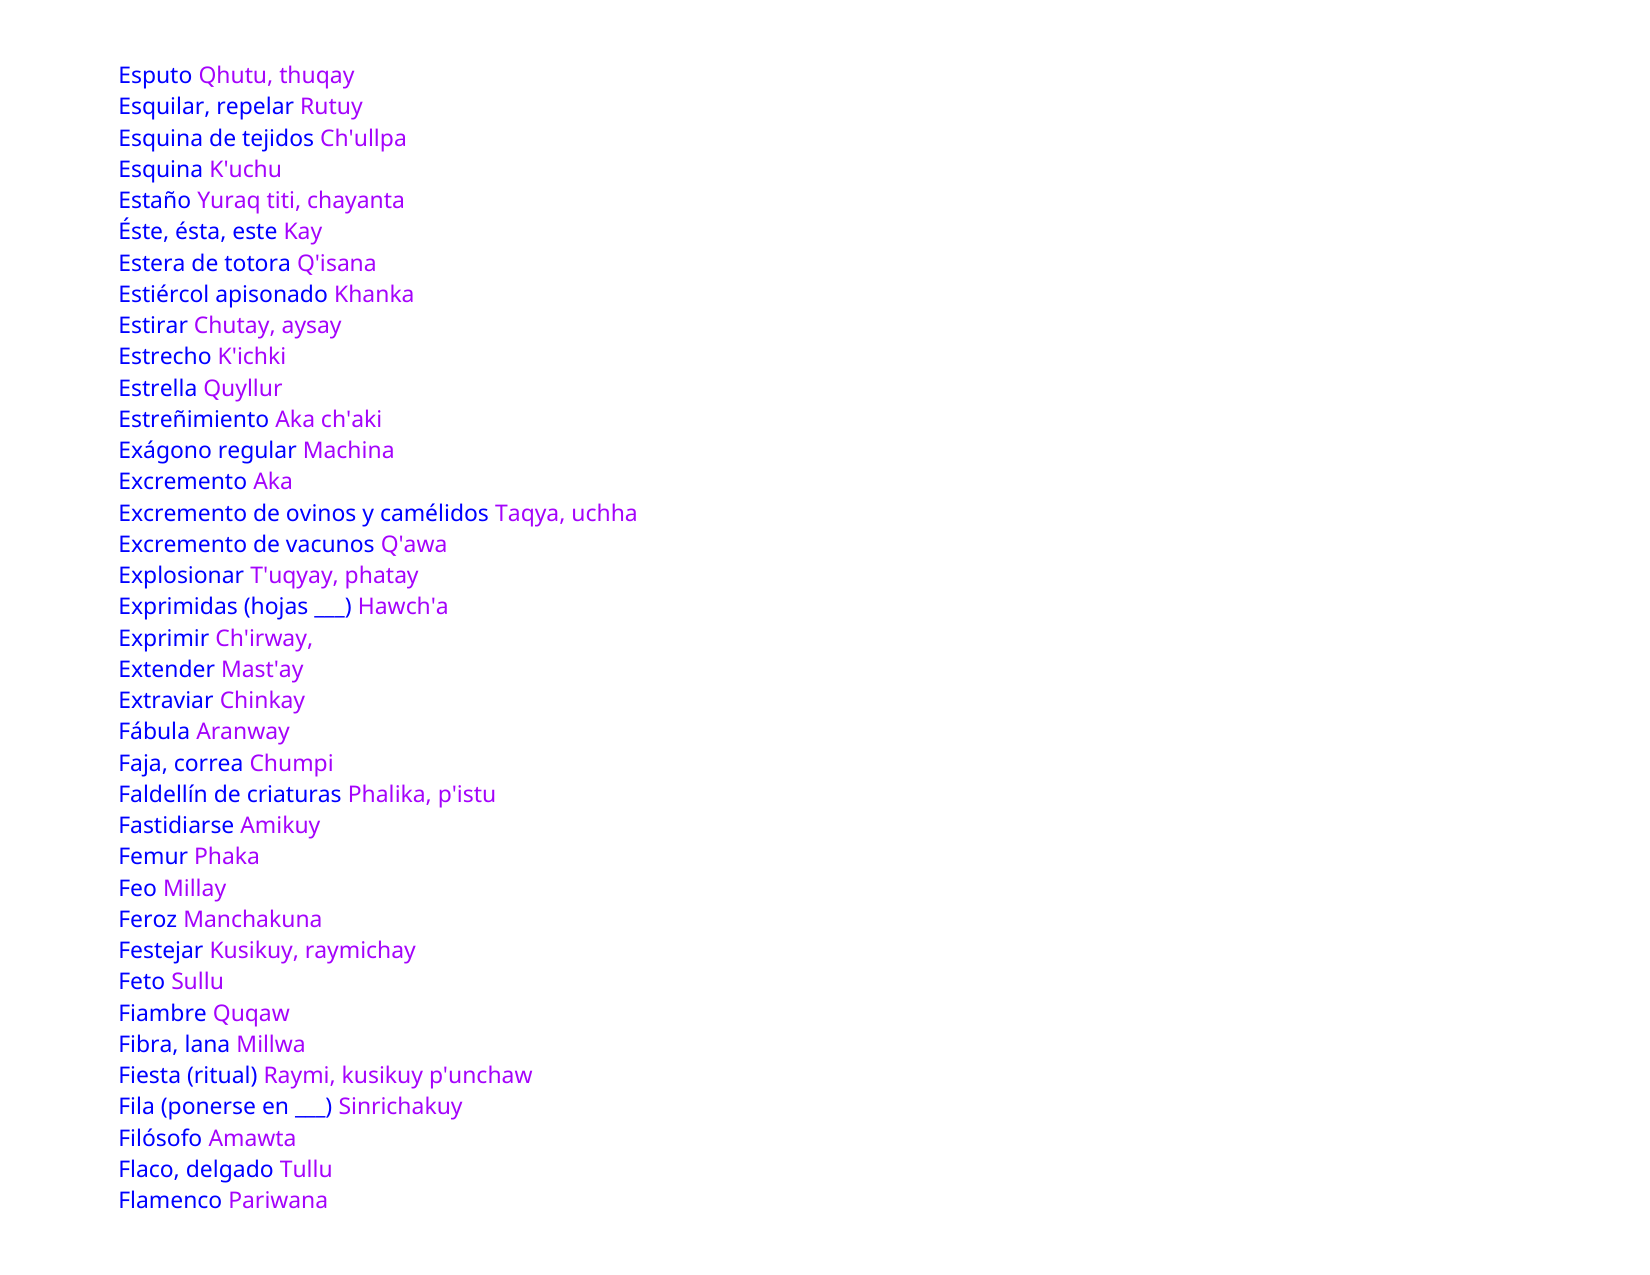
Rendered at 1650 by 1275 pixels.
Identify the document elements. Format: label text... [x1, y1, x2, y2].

text Excremento de vacunos Q'awa [118, 528, 1591, 559]
text Excremento Aka [118, 465, 1591, 497]
text Faldellín de criaturas Phalika, p'istu [118, 778, 1591, 809]
text Exágono regular Machina [118, 434, 1591, 465]
text Estreñimiento Aka ch'aki [118, 403, 1591, 434]
text Fiesta (ritual) Raymi, kusikuy p'unchaw [118, 1059, 1591, 1090]
text Estaño Yuraq titi, chayanta [118, 184, 1591, 215]
text Estirar Chutay, aysay [118, 309, 1591, 340]
text Exprimidas (hojas ___) Hawch'a [118, 590, 1591, 622]
text Fastidiarse Amikuy [118, 809, 1591, 840]
text Fiambre Quqaw [118, 997, 1591, 1028]
text Estiércol apisonado Khanka [118, 278, 1591, 309]
text Flamenco Pariwana [118, 1184, 1591, 1215]
text Faja, correa Chumpi [118, 747, 1591, 778]
text Fábula Aranway [118, 715, 1591, 747]
text Exprimir Ch'irway, [118, 622, 1591, 653]
text Feo Millay [118, 872, 1591, 903]
text Excremento de ovinos y camélidos Taqya, uchha [118, 497, 1591, 528]
text Filósofo Amawta [118, 1122, 1591, 1153]
text Extender Mast'ay [118, 653, 1591, 684]
text Estera de totora Q'isana [118, 247, 1591, 278]
text Esquilar, repelar Rutuy [118, 90, 1591, 122]
text Estrella Quyllur [118, 372, 1591, 403]
text Explosionar T'uqyay, phatay [118, 559, 1591, 590]
text Esquina de tejidos Ch'ullpa [118, 122, 1591, 153]
text Fila (ponerse en ___) Sinrichakuy [118, 1090, 1591, 1122]
text Esputo Qhutu, thuqay [118, 59, 1591, 90]
text Éste, ésta, este Kay [118, 215, 1591, 247]
text Femur Phaka [118, 840, 1591, 872]
text Feto Sullu [118, 965, 1591, 997]
text Fibra, lana Millwa [118, 1028, 1591, 1059]
text Extraviar Chinkay [118, 684, 1591, 715]
text Esquina K'uchu [118, 153, 1591, 184]
text Festejar Kusikuy, raymichay [118, 934, 1591, 965]
text Estrecho K'ichki [118, 340, 1591, 372]
text Feroz Manchakuna [118, 903, 1591, 934]
text Flaco, delgado Tullu [118, 1153, 1591, 1184]
